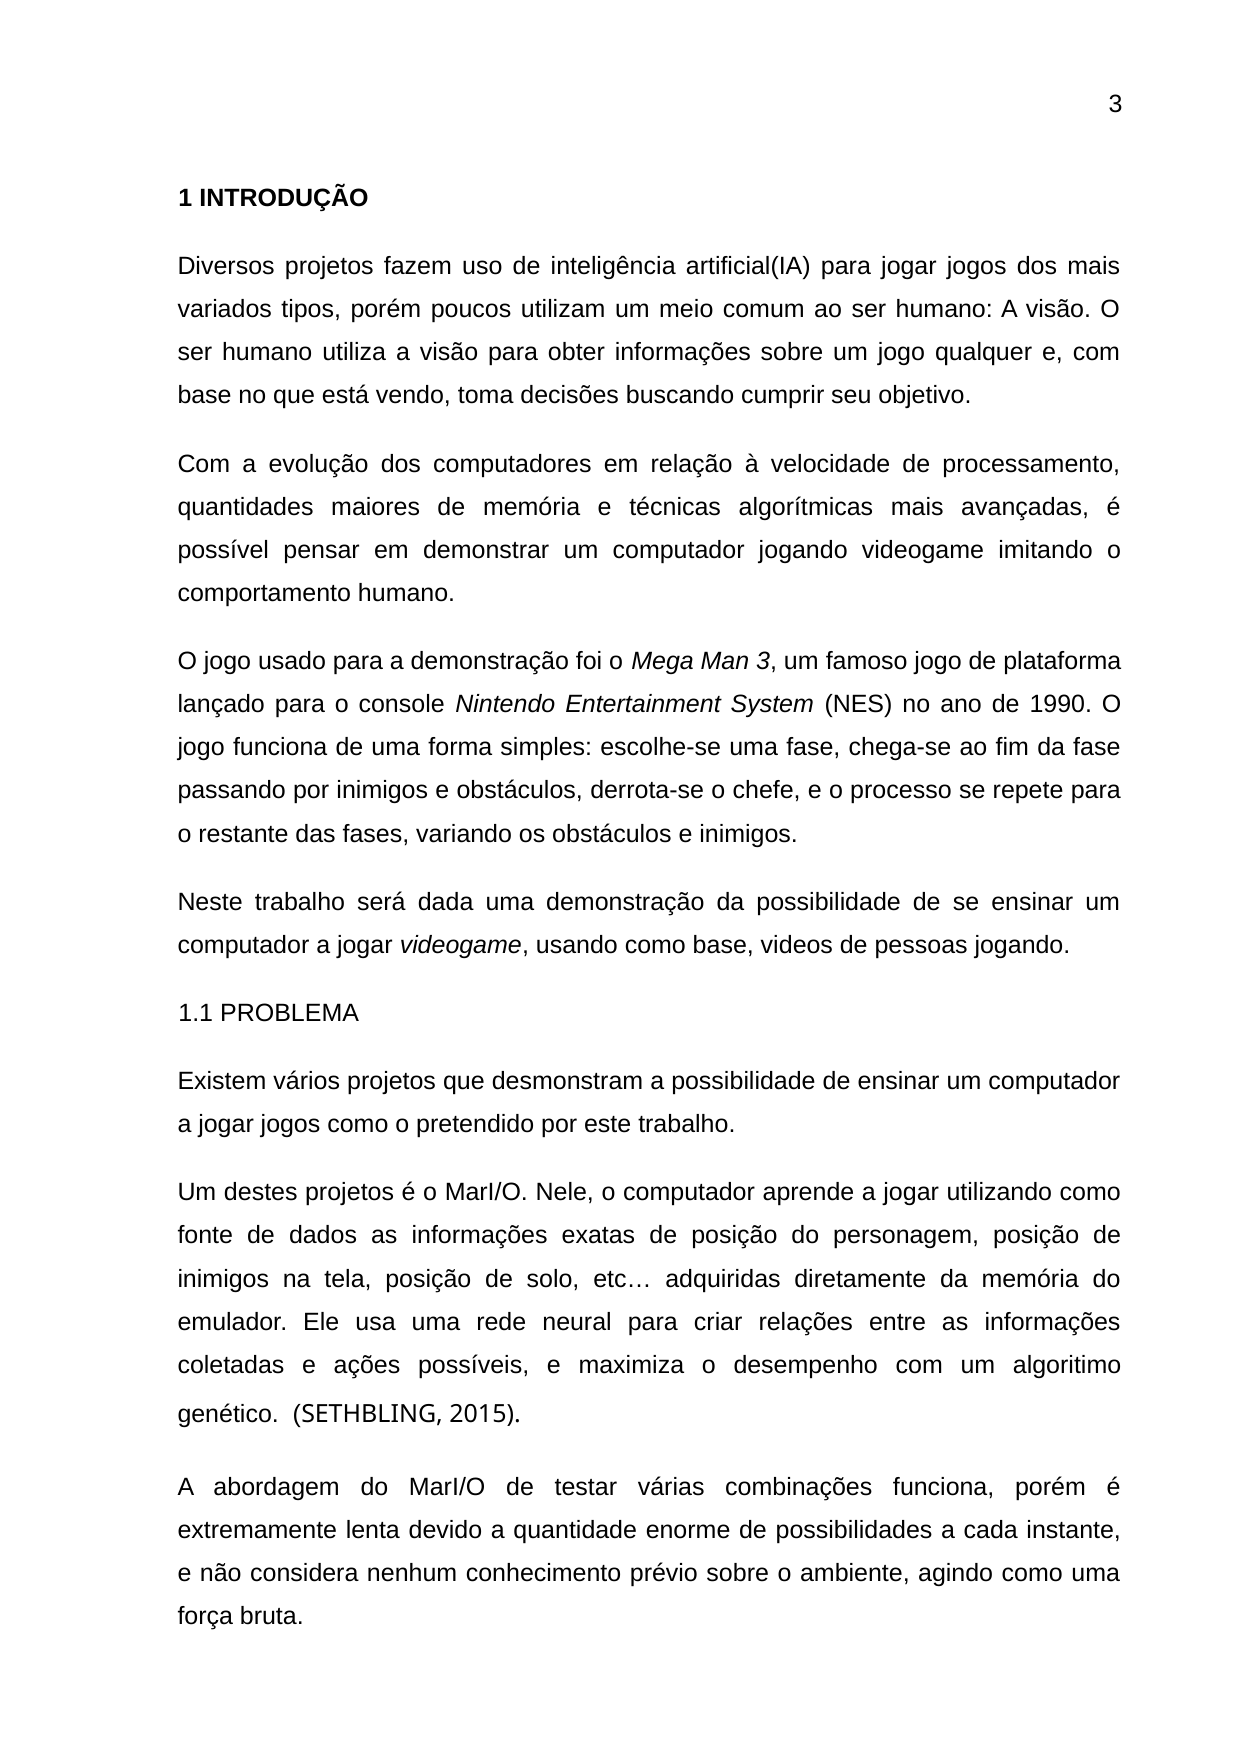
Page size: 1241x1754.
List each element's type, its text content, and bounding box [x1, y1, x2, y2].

text A abordagem do MarI/O de testar várias combinações funciona, porém é extremamente lenta devido a quantidade enorme de possibilidades a cada instante, e não considera nenhum conhecimento prévio sobre o ambiente, agindo como uma força bruta. [177, 1472, 1122, 1630]
subtitle INTRODUÇÃO [171, 183, 1122, 212]
text O jogo usado para a demonstração foi o Mega Man 3, um famoso jogo de plataforma lançado para o console Nintendo Entertainment System (NES) no ano de 1990. O jogo funciona de uma forma simples: escolhe-se uma fase, chega-se ao fim da fase passando por inimigos e obstáculos, derrota-se o chefe, e o processo se repete para o restante das fases, variando os obstáculos e inimigos. [177, 646, 1122, 847]
text Um destes projetos é o MarI/O. Nele, o computador aprende a jogar utilizando como fonte de dados as informações exatas de posição do personagem, posição de inimigos na tela, posição de solo, etc… adquiridas diretamente da memória do emulador. Ele usa uma rede neural para criar relações entre as informações coletadas e ações possíveis, e maximiza o desempenho com um algoritimo genético. (SETHBLING, 2015). [177, 1177, 1122, 1430]
subtitle PROBLEMA [171, 998, 1122, 1027]
text Diversos projetos fazem uso de inteligência artificial(IA) para jogar jogos dos mais variados tipos, porém poucos utilizam um meio comum ao ser humano: A visão. O ser humano utiliza a visão para obter informações sobre um jogo qualquer e, com base no que está vendo, toma decisões buscando cumprir seu objetivo. [177, 251, 1122, 409]
text Neste trabalho será dada uma demonstração da possibilidade de se ensinar um computador a jogar videogame, usando como base, videos de pessoas jogando. [177, 887, 1122, 959]
text Existem vários projetos que desmonstram a possibilidade de ensinar um computador a jogar jogos como o pretendido por este trabalho. [177, 1066, 1122, 1138]
text Com a evolução dos computadores em relação à velocidade de processamento, quantidades maiores de memória e técnicas algorítmicas mais avançadas, é possível pensar em demonstrar um computador jogando videogame imitando o comportamento humano. [177, 449, 1122, 607]
